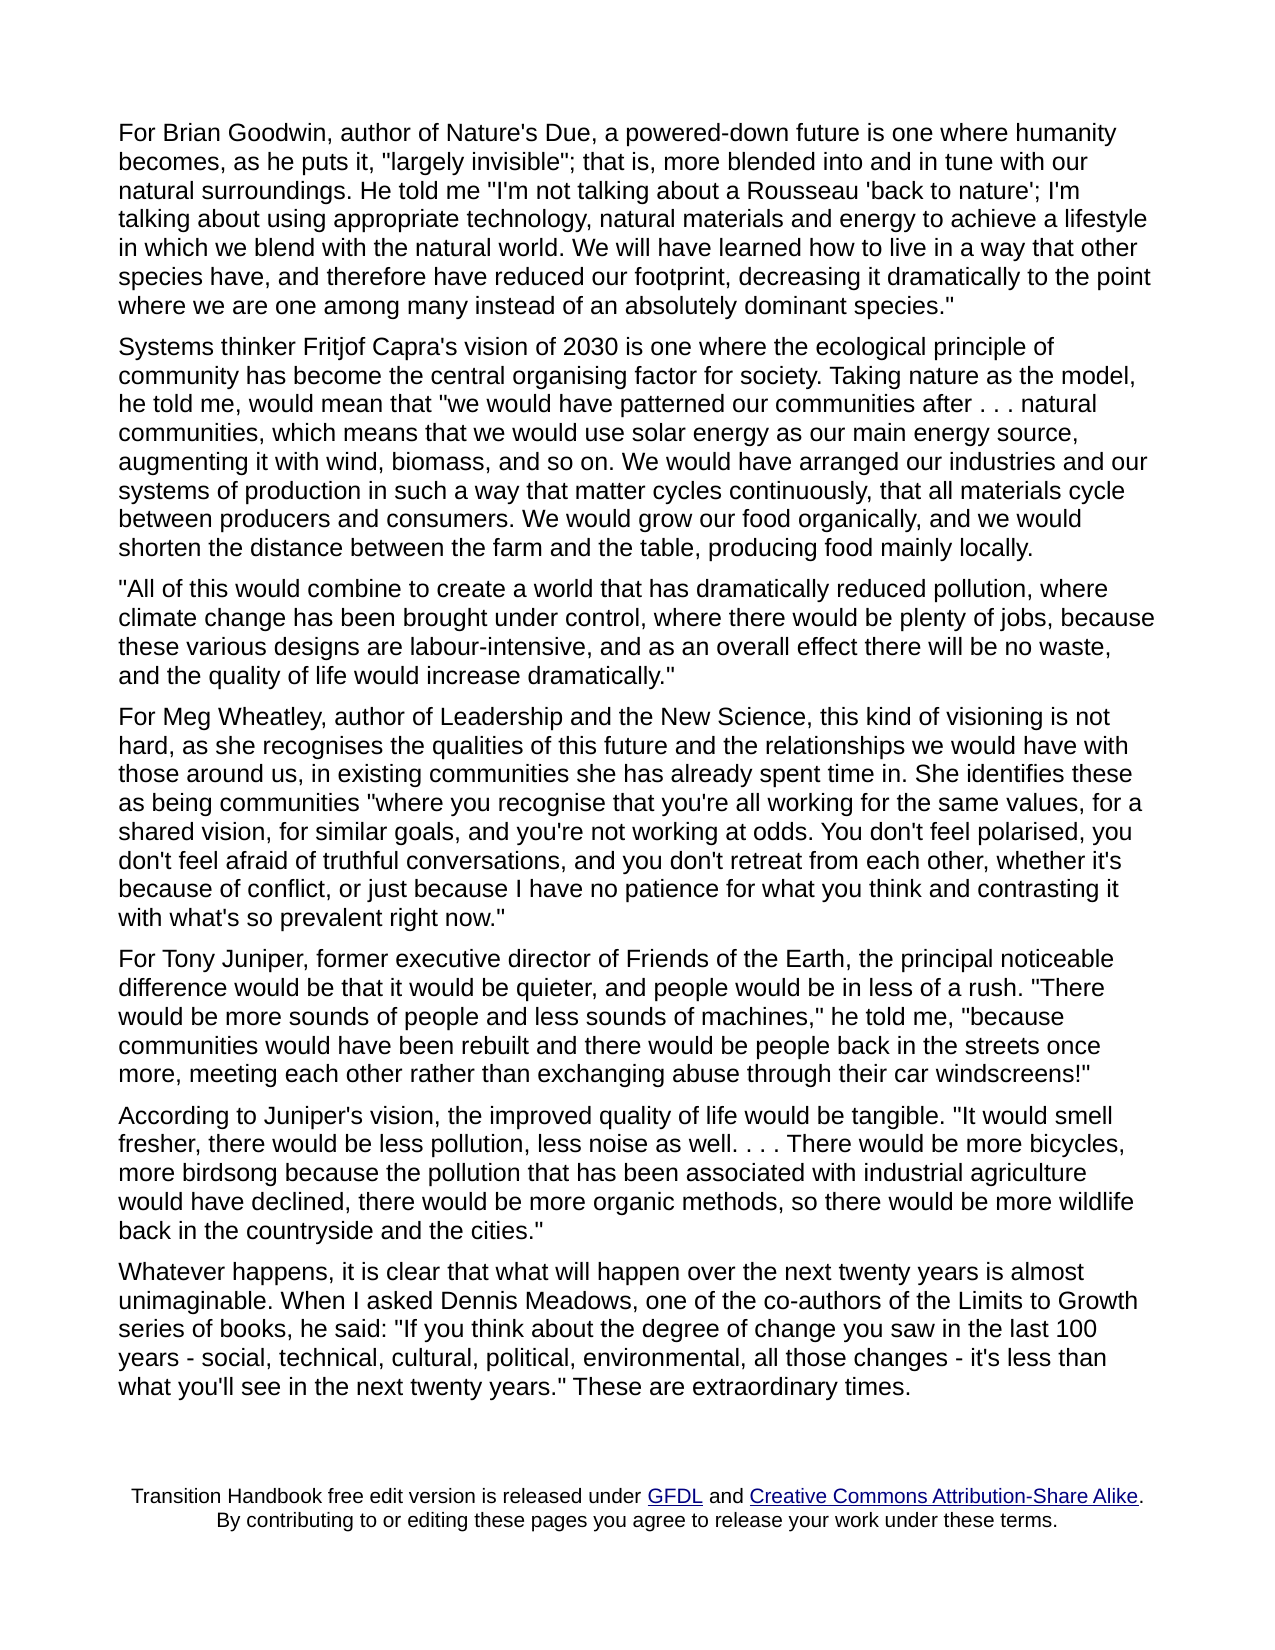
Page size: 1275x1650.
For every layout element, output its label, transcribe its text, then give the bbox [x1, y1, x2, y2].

text "All of this would combine to create a world that has dramatically reduced pollution, where climate change has been brought under control, where there would be plenty of jobs, because these various designs are labour-intensive, and as an overall effect there will be no waste, and the quality of life would increase dramatically." [118, 574, 1157, 689]
text Systems thinker Fritjof Capra's vision of 2030 is one where the ecological principle of community has become the central organising factor for society. Taking nature as the model, he told me, would mean that "we would have patterned our communities after . . . natural communities, which means that we would use solar energy as our main energy source, augmenting it with wind, biomass, and so on. We would have arranged our industries and our systems of production in such a way that matter cycles continuously, that all materials cycle between producers and consumers. We would grow our food organically, and we would shorten the distance between the farm and the table, producing food mainly locally. [118, 332, 1157, 562]
text For Meg Wheatley, author of Leadership and the New Science, this kind of visioning is not hard, as she recognises the qualities of this future and the relationships we would have with those around us, in existing communities she has already spent time in. She identifies these as being communities "where you recognise that you're all working for the same values, for a shared vision, for similar goals, and you're not working at odds. You don't feel polarised, you don't feel afraid of truthful conversations, and you don't retreat from each other, whether it's because of conflict, or just because I have no patience for what you think and contrasting it with what's so prevalent right now." [118, 702, 1157, 932]
text For Tony Juniper, former executive director of Friends of the Earth, the principal noticeable difference would be that it would be quieter, and people would be in less of a rush. "There would be more sounds of people and less sounds of machines," he told me, "because communities would have been rebuilt and there would be people back in the streets once more, meeting each other rather than exchanging abuse through their car windscreens!" [118, 944, 1157, 1088]
text Whatever happens, it is clear that what will happen over the next twenty years is almost unimaginable. When I asked Dennis Meadows, one of the co-authors of the Limits to Growth series of books, he said: "If you think about the degree of change you saw in the last 100 years - social, technical, cultural, political, environmental, all those changes - it's less than what you'll see in the next twenty years." These are extraordinary times. [118, 1257, 1157, 1401]
text According to Juniper's vision, the improved quality of life would be tangible. "It would smell fresher, there would be less pollution, less noise as well. . . . There would be more bicycles, more birdsong because the pollution that has been associated with industrial agriculture would have declined, there would be more organic methods, so there would be more wildlife back in the countryside and the cities." [118, 1101, 1157, 1244]
text For Brian Goodwin, author of Nature's Due, a powered-down future is one where humanity becomes, as he puts it, "largely invisible"; that is, more blended into and in tune with our natural surroundings. He told me "I'm not talking about a Rousseau 'back to nature'; I'm talking about using appropriate technology, natural materials and energy to achieve a lifestyle in which we blend with the natural world. We will have learned how to live in a way that other species have, and therefore have reduced our footprint, decreasing it dramatically to the point where we are one among many instead of an absolutely dominant species." [118, 118, 1157, 319]
